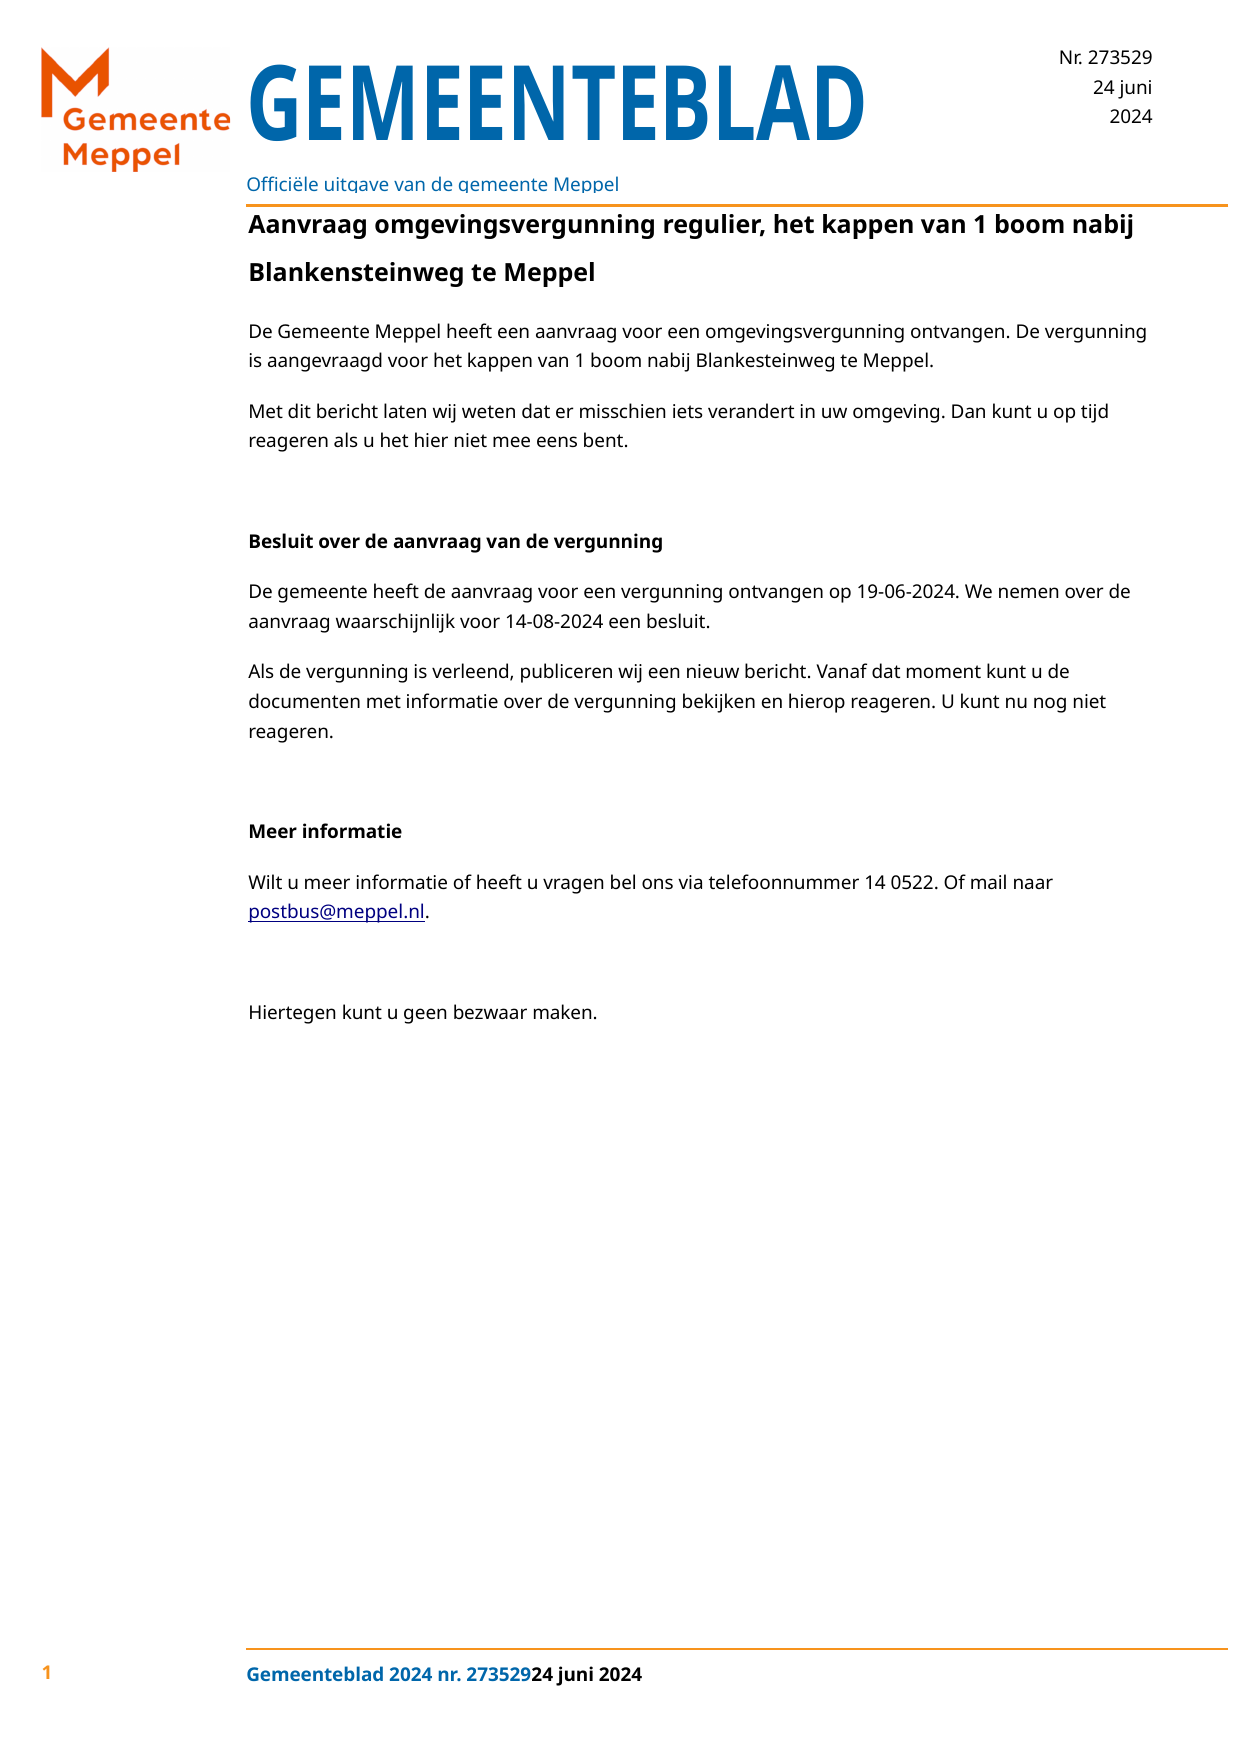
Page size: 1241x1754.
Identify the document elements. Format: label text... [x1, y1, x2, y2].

text De gemeente heeft de aanvraag voor een vergunning ontvangen op 19-06-2024. We nemen over de aanvraag waarschijnlijk voor 14-08-2024 een besluit. [248, 579, 1152, 634]
text Wilt u meer informatie of heeft u vragen bel ons via telefoonnummer 14 0522. Of mail naar postbus@meppel.nl. [248, 869, 1152, 924]
text Aanvraag omgevingsvergunning regulier, het kappen van 1 boom nabij Blankensteinweg te Meppel [248, 207, 1152, 288]
text Met dit bericht laten wij weten dat er misschien iets verandert in uw omgeving. Dan kunt u op tijd reageren als u het hier niet mee eens bent. [248, 398, 1152, 453]
text Als de vergunning is verleend, publiceren wij een nieuw bericht. Vanaf dat moment kunt u de documenten met informatie over de vergunning bekijken en hierop reageren. U kunt nu nog niet reageren. [248, 659, 1152, 744]
text Besluit over de aanvraag van de vergunning [248, 528, 1152, 554]
picture [41, 47, 231, 172]
text De Gemeente Meppel heeft een aanvraag voor een omgevingsvergunning ontvangen. De vergunning is aangevraagd voor het kappen van 1 boom nabij Blankesteinweg te Meppel. [248, 318, 1152, 373]
text Hiertegen kunt u geen bezwaar maken. [248, 999, 1152, 1025]
text Meer informatie [248, 819, 1152, 844]
